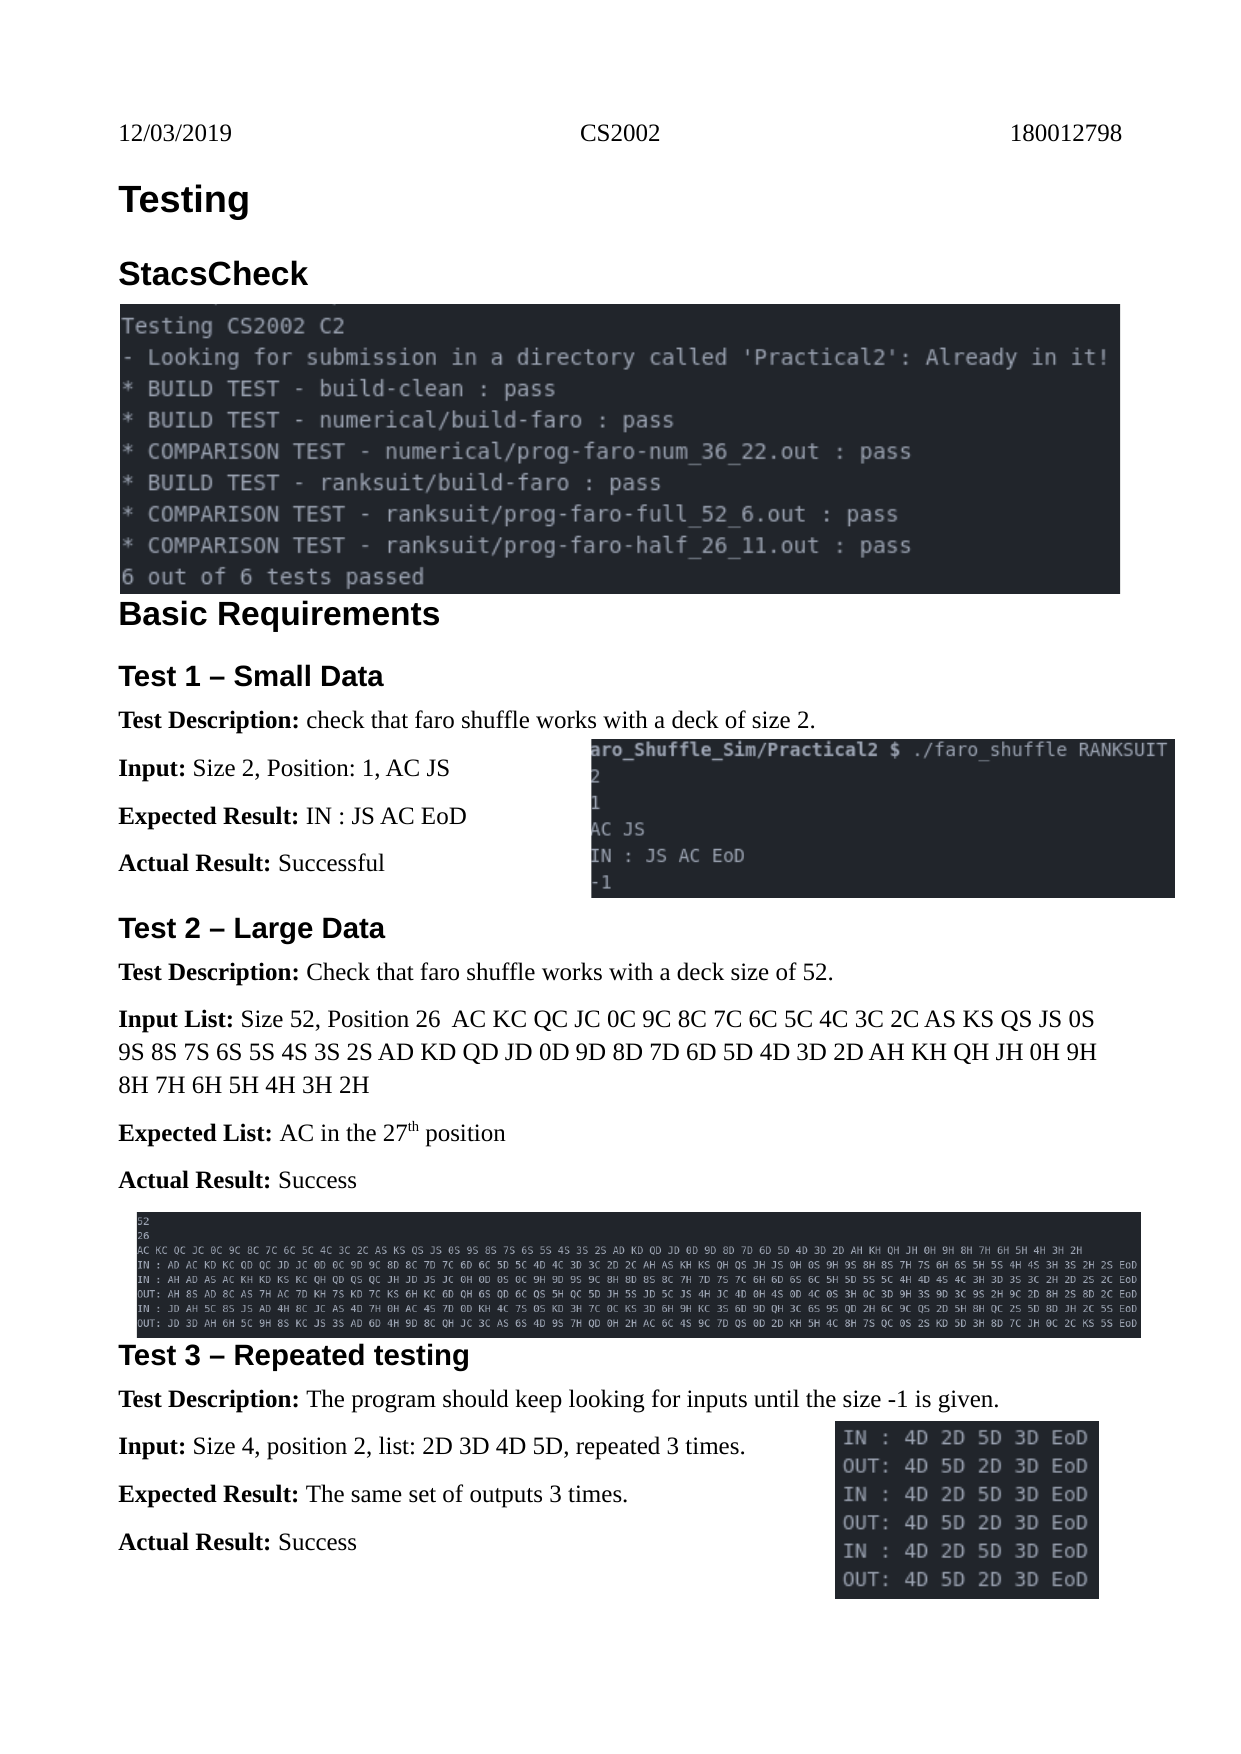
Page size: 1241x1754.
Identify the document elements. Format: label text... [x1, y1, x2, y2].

text Expected Result: IN : JS AC EoD [118, 801, 591, 829]
text Expected List: AC in the 27th position [118, 1118, 1122, 1147]
picture [835, 1421, 1099, 1599]
text Test Description: check that faro shuffle works with a deck of size 2. [118, 706, 1122, 734]
subtitle StacsCheck [118, 253, 1122, 292]
subtitle Test 1 – Small Data [118, 659, 1122, 693]
text [1099, 1527, 1122, 1555]
subtitle Test 2 – Large Data [118, 911, 1122, 944]
picture [591, 739, 1175, 898]
text Expected Result: The same set of outputs 3 times. [118, 1479, 835, 1508]
text Input: Size 4, position 2, list: 2D 3D 4D 5D, repeated 3 times. [118, 1431, 835, 1460]
picture [136, 1212, 1141, 1338]
picture [120, 304, 1121, 594]
text Actual Result: Success [118, 1166, 1122, 1194]
text Test Description: Check that faro shuffle works with a deck size of 52. [118, 957, 1122, 986]
subtitle Test 3 – Repeated testing [118, 1338, 1122, 1371]
subtitle Testing [118, 176, 1122, 220]
text Test Description: The program should keep looking for inputs until the size -1 is given. [118, 1384, 1122, 1412]
subtitle Basic Requirements [118, 594, 1122, 632]
text Actual Result: Success [118, 1527, 835, 1555]
text Actual Result: Successful [118, 848, 591, 877]
text Input List: Size 52, Position 26 AC KC QC JC 0C 9C 8C 7C 6C 5C 4C 3C 2C AS KS QS JS 0S 9S 8S 7S 6S 5S 4S 3S 2S AD KD QD JD 0D 9D 8D 7D 6D 5D 4D 3D 2D AH KH QH JH 0H 9H 8H 7H 6H 5H 4H 3H 2H [118, 1004, 1122, 1099]
text Input: Size 2, Position: 1, AC JS [118, 753, 591, 782]
